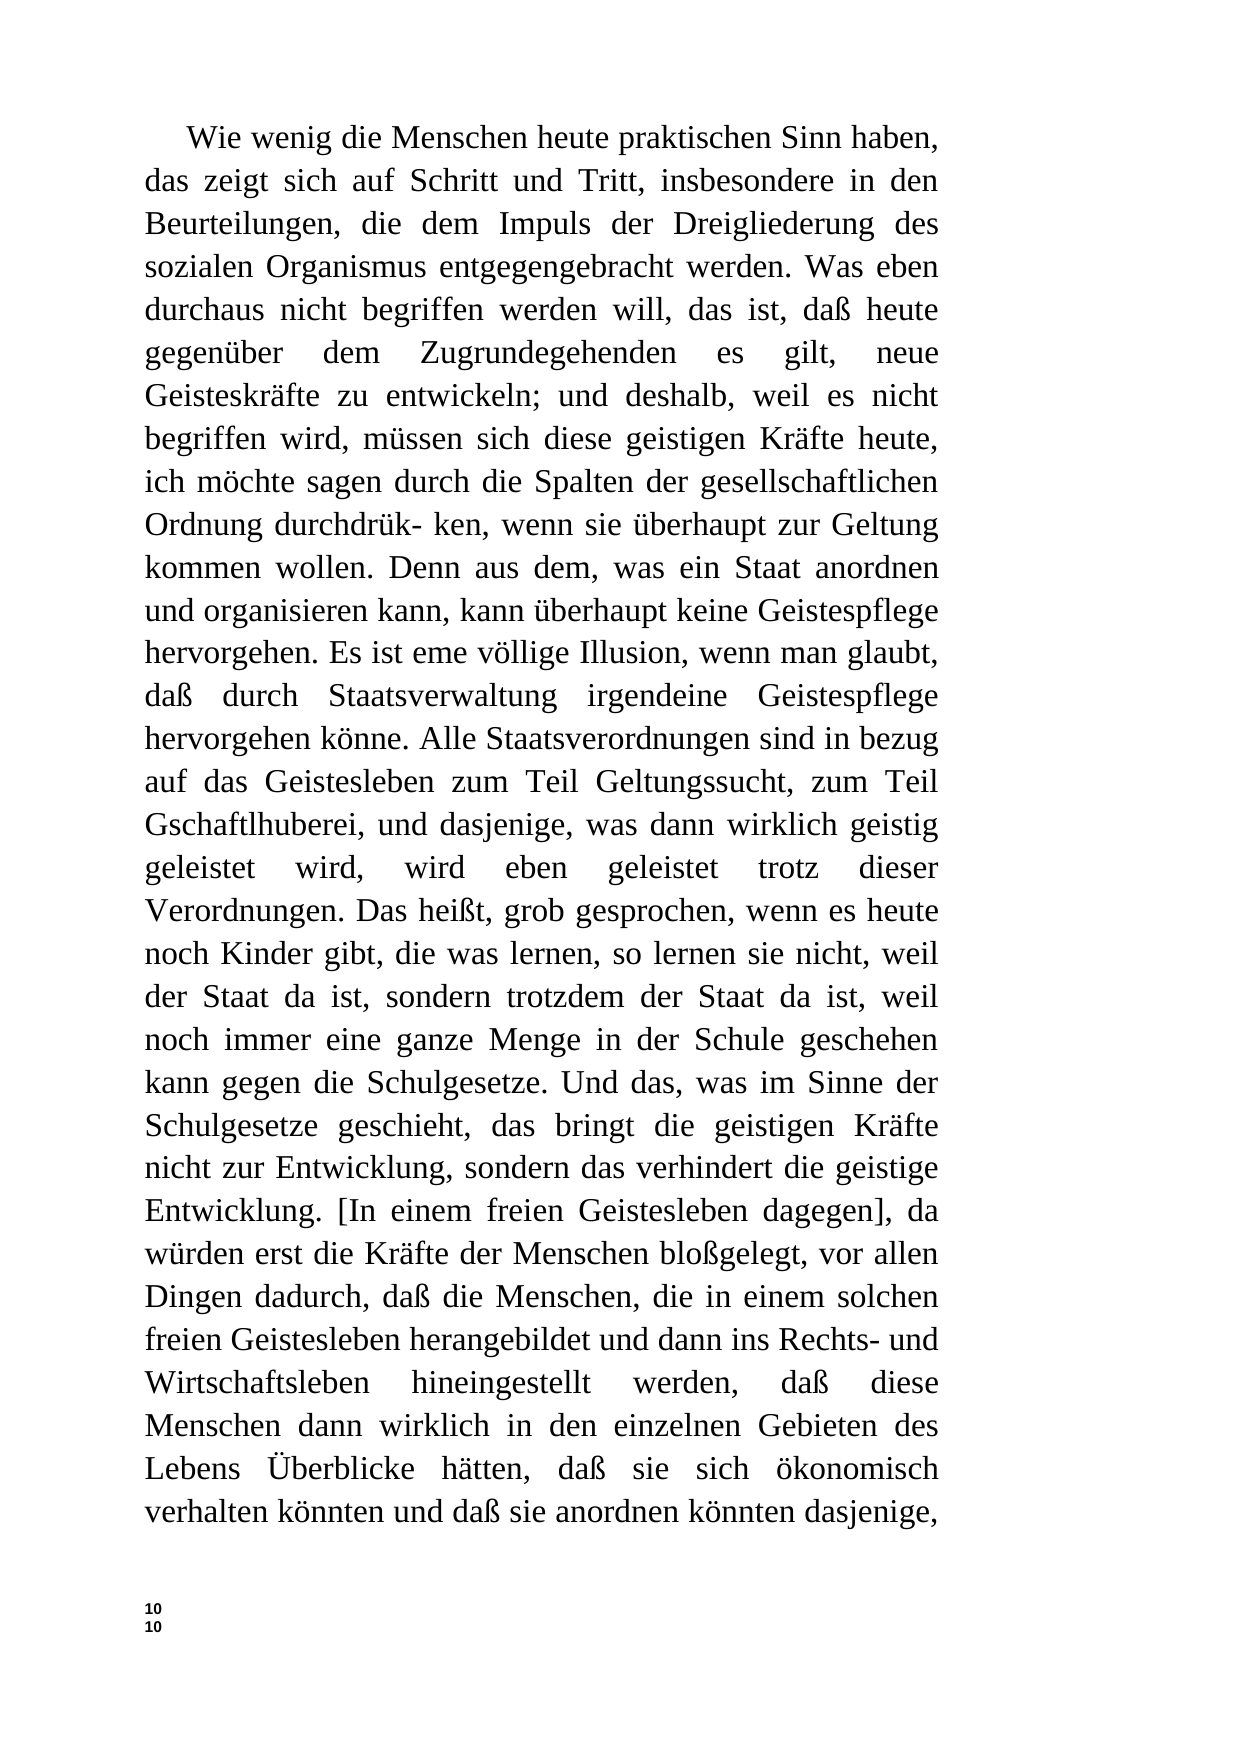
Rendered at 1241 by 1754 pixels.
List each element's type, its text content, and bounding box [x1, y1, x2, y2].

text Wie wenig die Menschen heute praktischen Sinn haben, das zeigt sich auf Schritt und Tritt, insbesondere in den Beurteilungen, die dem Impuls der Dreigliederung des sozialen Organismus entgegengebracht werden. Was eben durchaus nicht begriffen werden will, das ist, daß heute gegenüber dem Zugrundegehenden es gilt, neue Geisteskräfte zu entwickeln; und deshalb, weil es nicht begriffen wird, müssen sich diese geistigen Kräfte heute, ich möchte sagen durch die Spalten der gesellschaftlichen Ordnung durchdrük- ken, wenn sie überhaupt zur Geltung kommen wollen. Denn aus dem, was ein Staat anordnen und organisieren kann, kann überhaupt keine Geistespflege hervorgehen. Es ist eme völlige Illusion, wenn man glaubt, daß durch Staatsverwaltung irgendeine Geistespflege hervorgehen könne. Alle Staatsverordnungen sind in bezug auf das Geistesleben zum Teil Geltungssucht, zum Teil Gschaftlhuberei, und dasjenige, was dann wirklich geistig geleistet wird, wird eben geleistet trotz dieser Verordnungen. Das heißt, grob gesprochen, wenn es heute noch Kinder gibt, die was lernen, so lernen sie nicht, weil der Staat da ist, sondern trotzdem der Staat da ist, weil noch immer eine ganze Menge in der Schule geschehen kann gegen die Schulgesetze. Und das, was im Sinne der Schulgesetze geschieht, das bringt die geistigen Kräfte nicht zur Entwicklung, sondern das verhindert die geistige Entwicklung. [In einem freien Geistesleben dagegen], da würden erst die Kräfte der Menschen bloßgelegt, vor allen Dingen dadurch, daß die Menschen, die in einem solchen freien Geistesleben herangebildet und dann ins Rechts- und Wirtschaftsleben hineingestellt werden, daß diese Menschen dann wirklich in den einzelnen Gebieten des Lebens Überblicke hätten, daß sie sich ökonomisch verhalten könnten und daß sie anordnen könnten dasjenige, [144, 118, 939, 1529]
